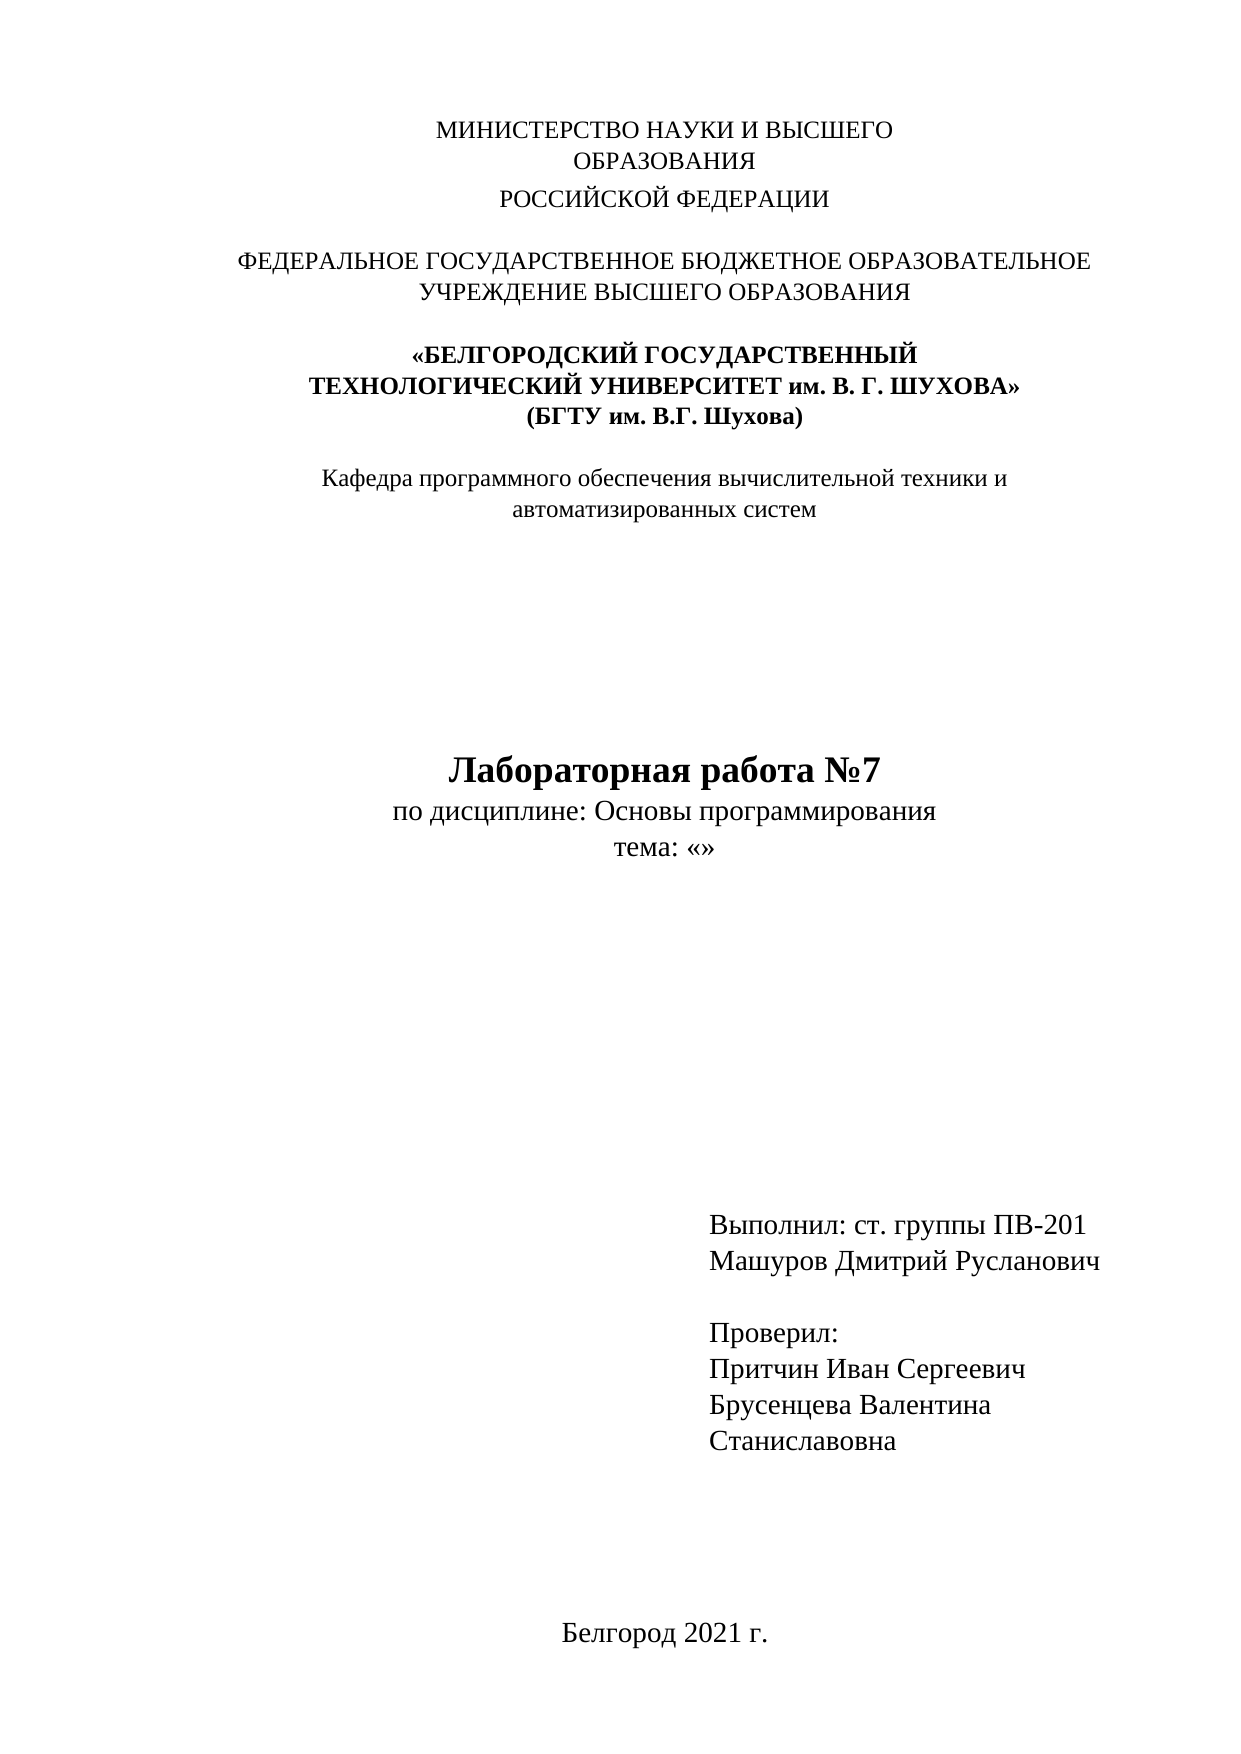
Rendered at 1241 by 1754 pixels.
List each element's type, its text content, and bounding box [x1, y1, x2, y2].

text Притчин Иван Сергеевич Брусенцева Валентина [709, 1351, 1027, 1421]
text по дисциплине: Основы программирования тема: «» [392, 793, 936, 863]
title Лабораторная работа №7 [341, 748, 988, 791]
text Станиславовна [709, 1423, 1167, 1457]
text Проверил: [709, 1315, 1167, 1348]
text Кафедра программного обеспечения вычислительной техники и автоматизированных систем [206, 463, 1122, 523]
text ФЕДЕРАЛЬНОЕ ГОСУДАРСТВЕННОЕ БЮДЖЕТНОЕ ОБРАЗОВАТЕЛЬНОЕ УЧРЕЖДЕНИЕ ВЫСШЕГО ОБРАЗОВАНИЯ [206, 246, 1123, 306]
text «БЕЛГОРОДСКИЙ ГОСУДАРСТВЕННЫЙ ТЕХНОЛОГИЧЕСКИЙ УНИВЕРСИТЕТ им. В. Г. ШУХОВА» [308, 340, 1167, 399]
text РОССИЙСКОЙ ФЕДЕРАЦИИ [341, 184, 987, 213]
text Белгород 2021 г. [341, 1615, 988, 1648]
text МИНИСТЕРСТВО НАУКИ И ВЫСШЕГО ОБРАЗОВАНИЯ [341, 115, 987, 175]
text (БГТУ им. В.Г. Шухова) [526, 402, 1167, 431]
text Выполнил: ст. группы ПВ-201 Машуров Дмитрий Русланович [709, 1207, 1167, 1276]
